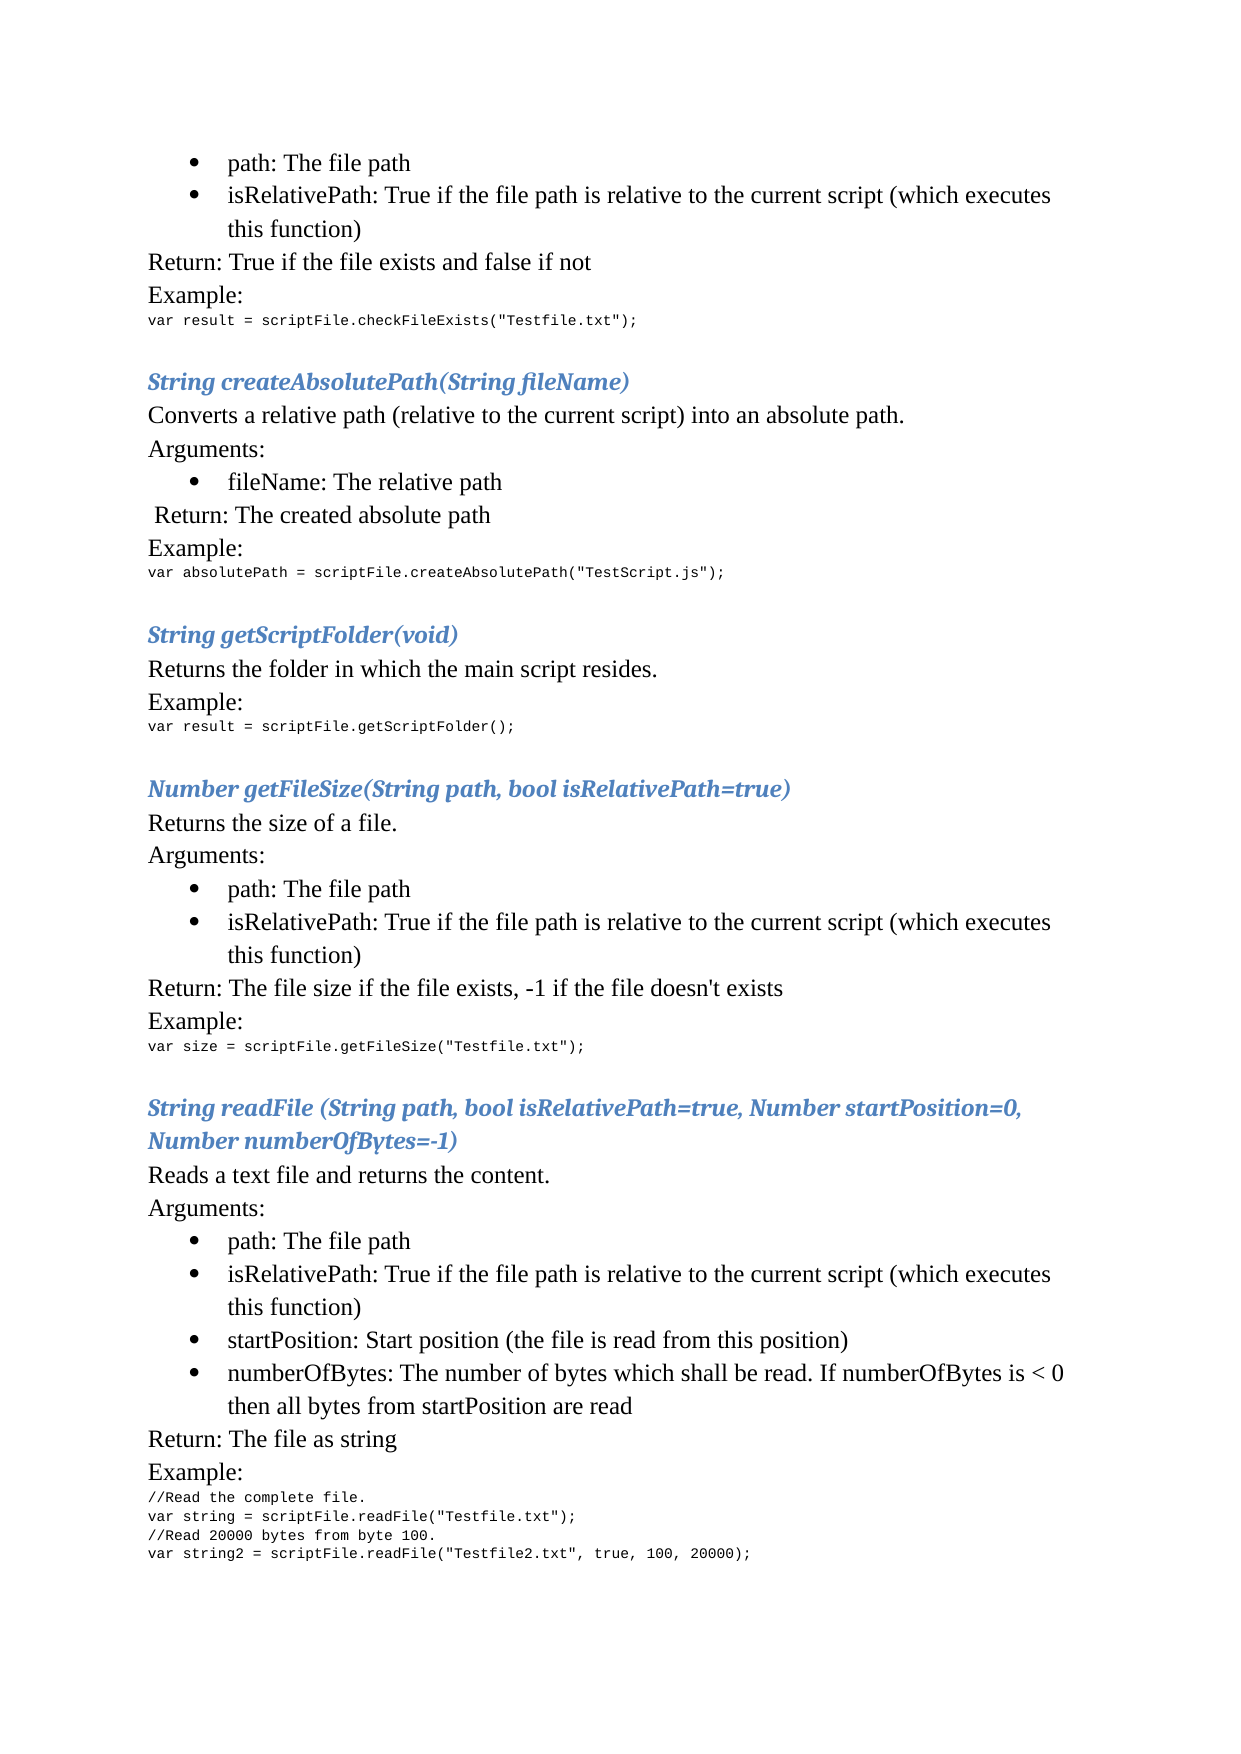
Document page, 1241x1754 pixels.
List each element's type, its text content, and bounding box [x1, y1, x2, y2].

text var result = scriptFile.checkFileExists("Testfile.txt"); [148, 313, 1093, 329]
text Reads a text file and returns the content. [148, 1160, 1093, 1188]
text Arguments: [148, 434, 1093, 462]
text Arguments: [148, 841, 1093, 869]
list path: The file path [190, 874, 1093, 902]
text Return: The created absolute path [148, 500, 1093, 528]
text Return: The file size if the file exists, -1 if the file doesn't exists [148, 973, 1093, 1001]
list startPosition: Start position (the file is read from this position) [190, 1325, 1093, 1353]
text var result = scriptFile.getScriptFolder(); [148, 720, 1093, 736]
text Example: [148, 1006, 1093, 1034]
subtitle Number getFileSize(String path, bool isRelativePath=true) [148, 774, 1093, 803]
text Returns the folder in which the main script resides. [148, 654, 1093, 682]
list isRelativePath: True if the file path is relative to the current script (which executes this function) [190, 1259, 1093, 1321]
list path: The file path [190, 1226, 1093, 1254]
text Converts a relative path (relative to the current script) into an absolute path. [148, 401, 1093, 429]
list numberOfBytes: The number of bytes which shall be read. If numberOfBytes is < 0 then all bytes from startPosition are read [190, 1358, 1093, 1419]
text Return: True if the file exists and false if not [148, 247, 1093, 275]
text var string = scriptFile.readFile("Testfile.txt"); [148, 1509, 1093, 1525]
list isRelativePath: True if the file path is relative to the current script (which executes this function) [190, 907, 1093, 968]
text var size = scriptFile.getFileSize("Testfile.txt"); [148, 1039, 1093, 1055]
list fileName: The relative path [190, 467, 1093, 495]
text var string2 = scriptFile.readFile("Testfile2.txt", true, 100, 20000); [148, 1547, 1093, 1563]
text var absolutePath = scriptFile.createAbsolutePath("TestScript.js"); [148, 566, 1093, 582]
text Returns the size of a file. [148, 808, 1093, 836]
text Example: [148, 687, 1093, 715]
subtitle String getScriptFolder(void) [148, 621, 1093, 649]
text Arguments: [148, 1193, 1093, 1221]
text //Read the complete file. [148, 1490, 1093, 1506]
subtitle String createAbsolutePath(String fileName) [148, 368, 1093, 396]
text Return: The file as string [148, 1424, 1093, 1453]
subtitle String readFile (String path, bool isRelativePath=true, Number startPosition=0, Number numberOfBytes=-1) [148, 1094, 1093, 1155]
text Example: [148, 533, 1093, 561]
list path: The file path [190, 148, 1093, 176]
list isRelativePath: True if the file path is relative to the current script (which executes this function) [190, 181, 1093, 242]
text Example: [148, 280, 1093, 308]
text Example: [148, 1457, 1093, 1486]
text //Read 20000 bytes from byte 100. [148, 1528, 1093, 1544]
